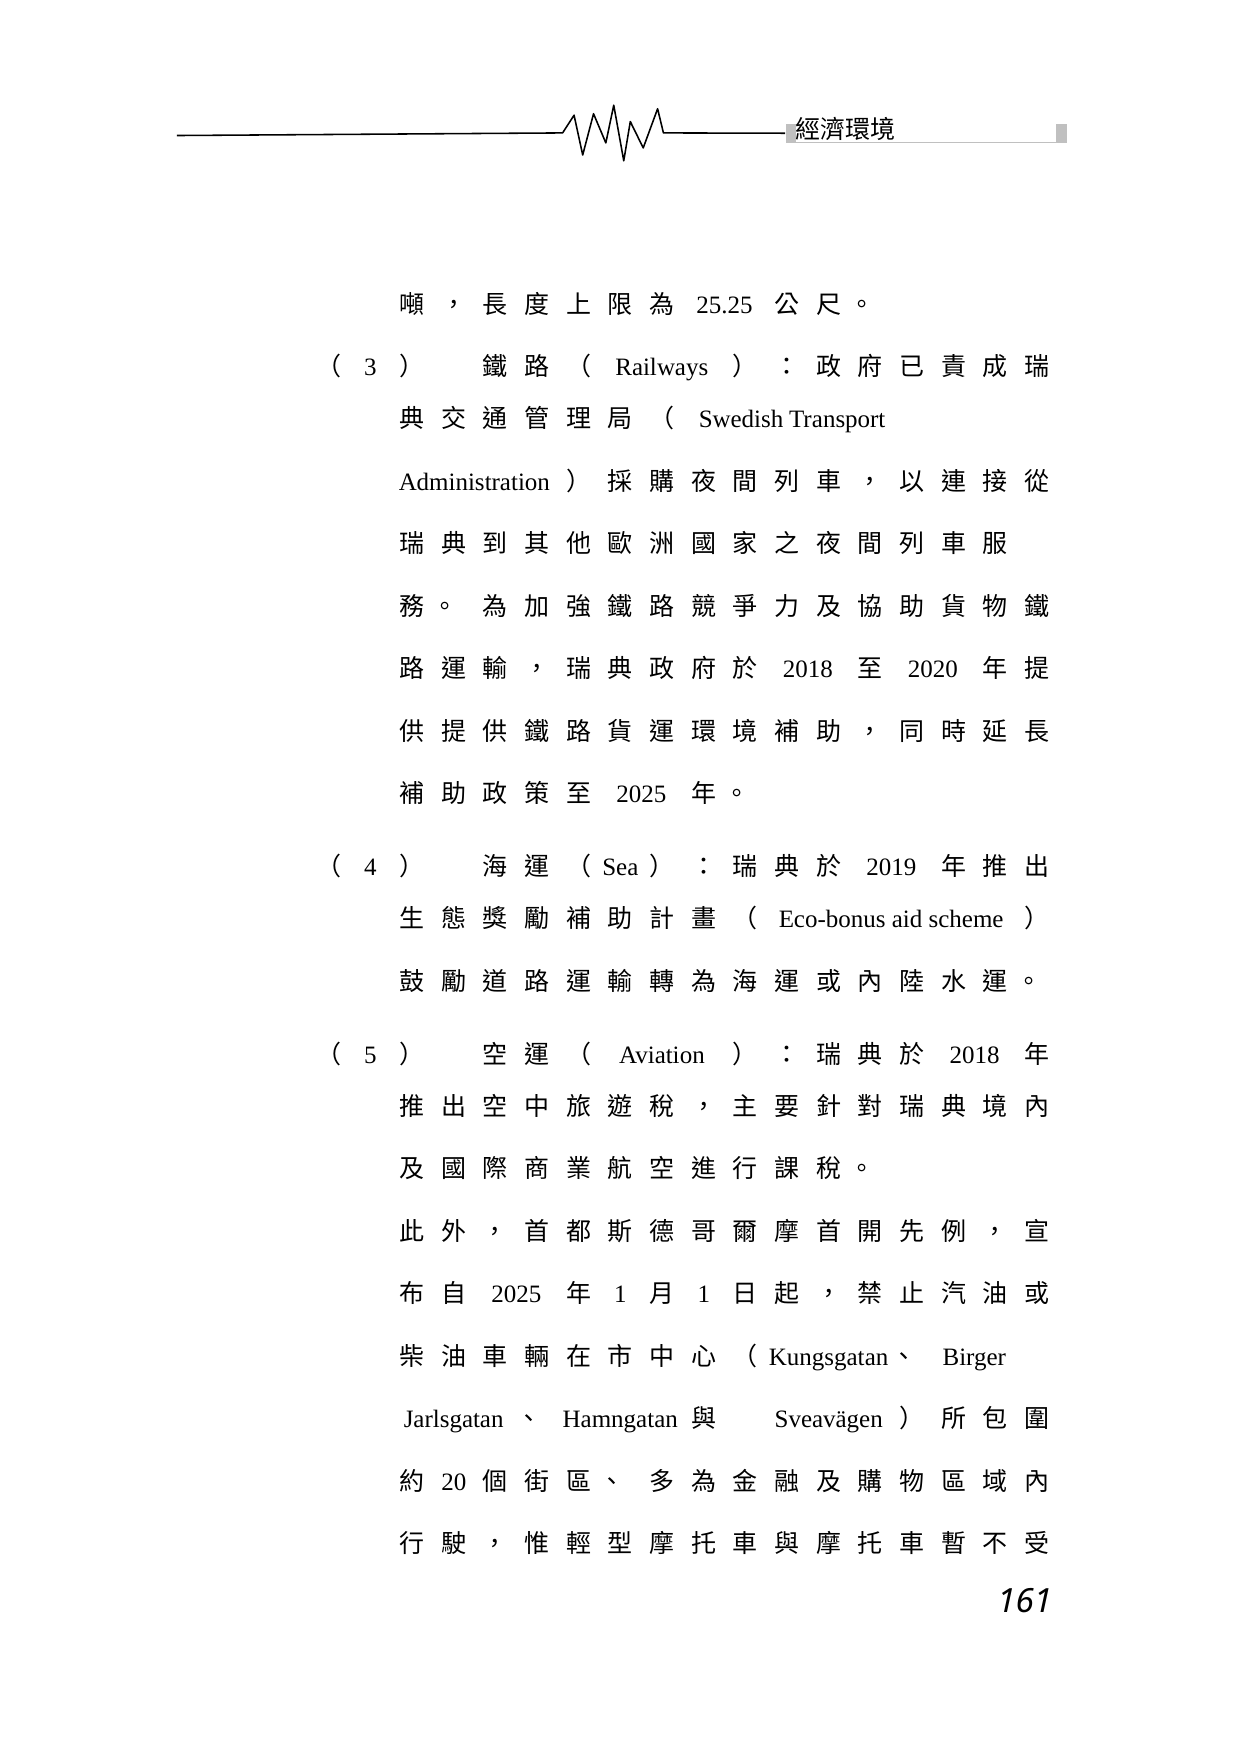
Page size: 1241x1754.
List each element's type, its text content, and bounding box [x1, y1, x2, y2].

text （3） 鐵路（Railways）：政府已責成瑞典交通管理局（Swedish Transport Administration）採購夜間列車，以連接從瑞典到其他歐洲國家之夜間列車服務。為加強鐵路競爭力及協助貨物鐵路運輸，瑞典政府於2018至2020年提供提供鐵路貨運環境補助，同時延長補助政策至2025年。 [306, 313, 1058, 813]
text 噸，長度上限為25.25公尺。 [306, 250, 1058, 313]
text 此外，首都斯德哥爾摩首開先例，宣布自2025年1月1日起，禁止汽油或柴油車輛在市中心（Kungsgatan、Birger Jarlsgatan、Hamngatan與 Sveavägen）所包圍約20個街區、多為金融及購物區域內行駛，惟輕型摩托車與摩托車暫不受 [360, 1188, 1058, 1563]
text （5） 空運（Aviation）：瑞典於2018年推出空中旅遊稅，主要針對瑞典境內及國際商業航空進行課稅。 [306, 1000, 1058, 1188]
text （4） 海運（Sea）：瑞典於2019年推出生態獎勵補助計畫（Eco-bonus aid scheme）鼓勵道路運輸轉為海運或內陸水運。 [306, 813, 1058, 1000]
